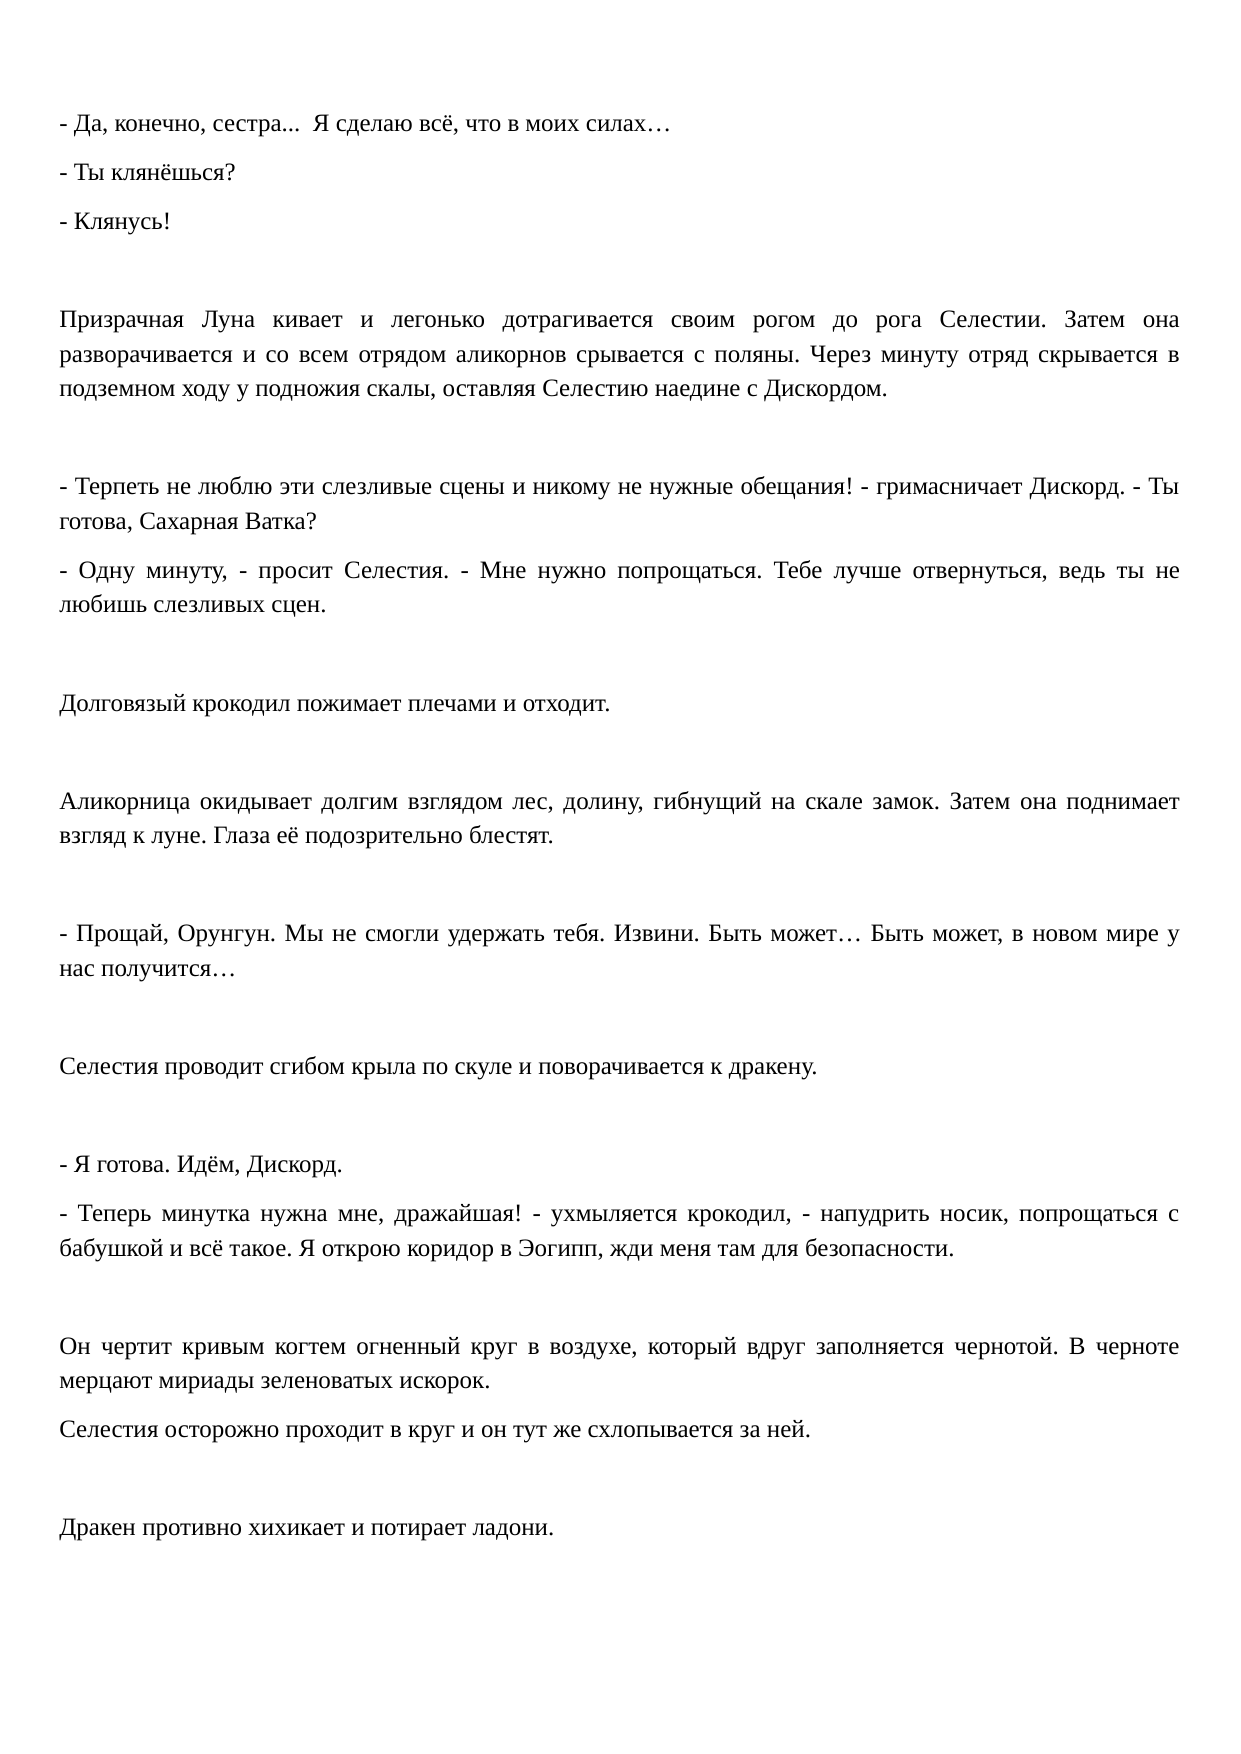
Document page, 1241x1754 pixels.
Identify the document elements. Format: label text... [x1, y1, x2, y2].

text Дракен противно хихикает и потирает ладони. [59, 1512, 1181, 1541]
text Селестия осторожно проходит в круг и он тут же схлопывается за ней. [59, 1414, 1181, 1443]
text - Терпеть не люблю эти слезливые сцены и никому не нужные обещания! - гримасничает Дискорд. - Ты готова, Сахарная Ватка? [59, 471, 1181, 535]
text - Да, конечно, сестра... Я сделаю всё, что в моих силах… [59, 108, 1181, 137]
text Призрачная Луна кивает и легонько дотрагивается своим рогом до рога Селестии. Затем она разворачивается и со всем отрядом аликорнов срывается с поляны. Через минуту отряд скрывается в подземном ходу у подножия скалы, оставляя Селестию наедине с Дискордом. [59, 304, 1181, 402]
text - Теперь минутка нужна мне, дражайшая! - ухмыляется крокодил, - напудрить носик, попрощаться с бабушкой и всё такое. Я открою коридор в Эогипп, жди меня там для безопасности. [59, 1198, 1181, 1261]
text - Одну минуту, - просит Селестия. - Мне нужно попрощаться. Тебе лучше отвернуться, ведь ты не любишь слезливых сцен. [59, 555, 1181, 618]
text Селестия проводит сгибом крыла по скуле и поворачивается к дракену. [59, 1051, 1181, 1080]
text Долговязый крокодил пожимает плечами и отходит. [59, 688, 1181, 716]
text - Я готова. Идём, Дискорд. [59, 1149, 1181, 1178]
text - Ты клянёшься? [59, 157, 1181, 186]
text - Прощай, Орунгун. Мы не смогли удержать тебя. Извини. Быть может… Быть может, в новом мире у нас получится… [59, 918, 1181, 982]
text - Клянусь! [59, 206, 1181, 235]
text Он чертит кривым когтем огненный круг в воздухе, который вдруг заполняется чернотой. В черноте мерцают мириады зеленоватых искорок. [59, 1331, 1181, 1394]
text Аликорница окидывает долгим взглядом лес, долину, гибнущий на скале замок. Затем она поднимает взгляд к луне. Глаза её подозрительно блестят. [59, 786, 1181, 849]
